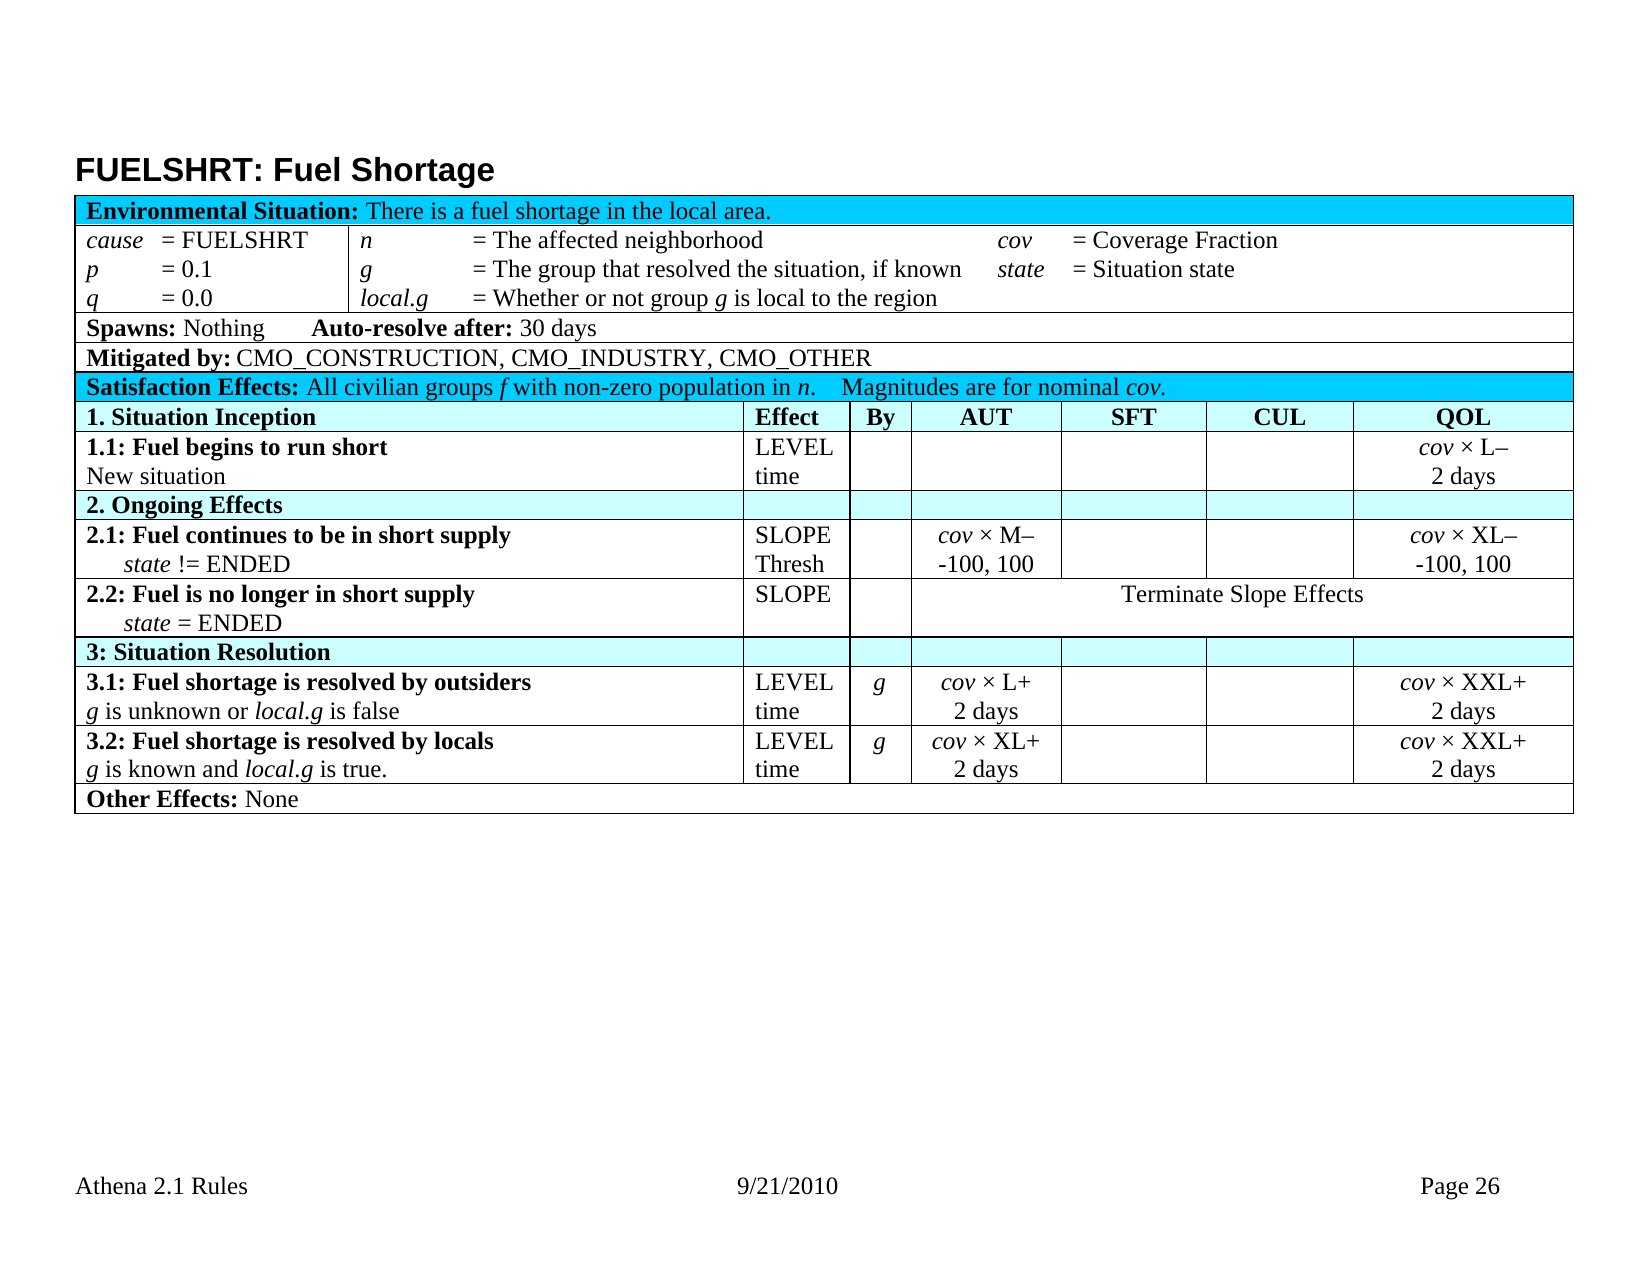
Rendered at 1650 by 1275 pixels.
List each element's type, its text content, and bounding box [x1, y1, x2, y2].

table_cell Mitigated by: CMO_CONSTRUCTION, CMO_INDUSTRY, CMO_OTHER [76, 343, 1573, 371]
table_cell 2.1: Fuel continues to be in short supply state != ENDED [76, 520, 743, 578]
table_cell [1207, 491, 1353, 519]
table_cell n = The affected neighborhood cov = Coverage Fraction g = The group that resolved the situation, if known state = Situation state local.g = Whether or not group g is local to the region [349, 226, 1573, 312]
table_cell [851, 432, 911, 489]
table_cell [1207, 726, 1353, 783]
table_cell LEVEL time [744, 667, 849, 725]
table_cell [851, 638, 911, 666]
table_cell Effect [744, 402, 849, 431]
table_cell [1354, 638, 1573, 666]
table_cell [912, 432, 1061, 489]
table_cell AUT [912, 402, 1061, 431]
table_cell 3: Situation Resolution [76, 638, 743, 666]
table_cell [1207, 520, 1353, 578]
table_cell [1062, 726, 1206, 783]
table_cell [1062, 491, 1206, 519]
table_cell cov × XXL+ 2 days [1354, 667, 1573, 725]
text FUELSHRT: Fuel Shortage [75, 150, 1575, 188]
table_cell [1062, 520, 1206, 578]
table_cell LEVEL time [744, 726, 849, 783]
table_cell [851, 491, 911, 519]
table_cell SFT [1062, 402, 1206, 431]
table_cell 2. Ongoing Effects [76, 491, 743, 519]
table_cell [1207, 432, 1353, 489]
table_cell cov × M– -100, 100 [912, 520, 1061, 578]
table_cell cov × L– 2 days [1354, 432, 1573, 489]
table_cell CUL [1207, 402, 1353, 431]
table_cell [1062, 667, 1206, 725]
table_cell QOL [1354, 402, 1573, 431]
table_cell 1.1: Fuel begins to run short New situation [76, 432, 743, 489]
table_cell g [851, 726, 911, 783]
table_cell cov × XL+ 2 days [912, 726, 1061, 783]
table_cell 3.1: Fuel shortage is resolved by outsiders g is unknown or local.g is false [76, 667, 743, 725]
table_cell Terminate Slope Effects [912, 579, 1573, 636]
table_cell cov × XXL+ 2 days [1354, 726, 1573, 783]
table_cell [1207, 638, 1353, 666]
table_cell [851, 520, 911, 578]
table_cell Satisfaction Effects: All civilian groups f with non-zero population in n. Magnitudes are for nominal cov. [76, 373, 1573, 401]
table_cell 3.2: Fuel shortage is resolved by locals g is known and local.g is true. [76, 726, 743, 783]
table_cell [851, 579, 911, 636]
table_cell [744, 638, 849, 666]
table_cell [744, 491, 849, 519]
table_cell cause = FUELSHRT p = 0.1 q = 0.0 [76, 226, 348, 312]
table_cell By [851, 402, 911, 431]
table_cell SLOPE Thresh [744, 520, 849, 578]
table_cell [912, 491, 1061, 519]
table_cell [1062, 432, 1206, 489]
table_cell 2.2: Fuel is no longer in short supply state = ENDED [76, 579, 743, 636]
table_cell [1062, 638, 1206, 666]
table_cell LEVEL time [744, 432, 849, 489]
table_cell 1. Situation Inception [76, 402, 743, 431]
table_cell SLOPE [744, 579, 849, 636]
table_cell Other Effects: None [76, 784, 1573, 813]
table_cell cov × XL– -100, 100 [1354, 520, 1573, 578]
table_cell [912, 638, 1061, 666]
table_cell cov × L+ 2 days [912, 667, 1061, 725]
table_header Environmental Situation: There is a fuel shortage in the local area. [76, 196, 1573, 224]
table_cell g [851, 667, 911, 725]
table_cell Spawns: Nothing Auto-resolve after: 30 days [76, 313, 1573, 342]
table_cell [1207, 667, 1353, 725]
table_cell [1354, 491, 1573, 519]
